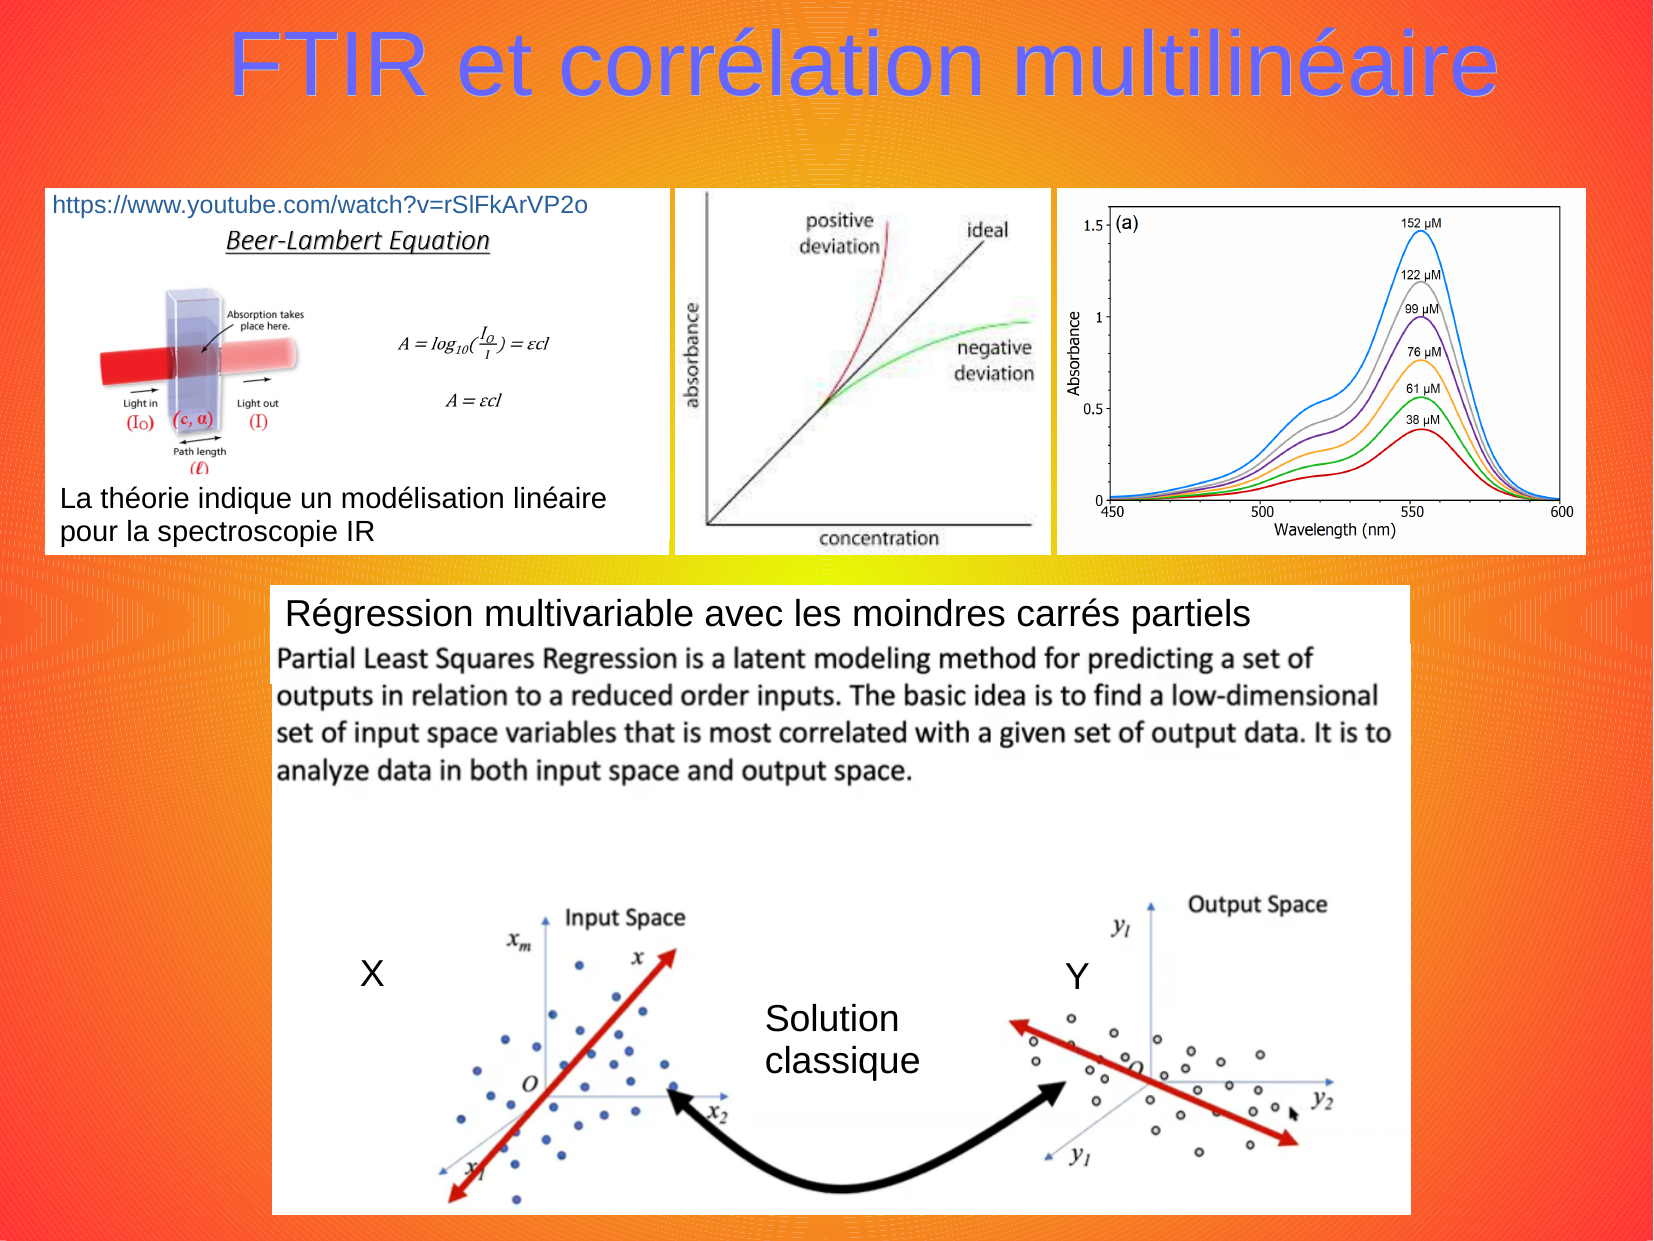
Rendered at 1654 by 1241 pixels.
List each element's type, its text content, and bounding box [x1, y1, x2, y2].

picture [675, 188, 1051, 556]
text_box X [345, 945, 466, 1002]
text_box https://www.youtube.com/watch?v=rSlFkArVP2o [37, 183, 871, 241]
picture [272, 644, 1411, 1215]
text_box La théorie indique un modélisation linéaire pour la spectroscopie IR [45, 474, 670, 555]
text_box Y [1050, 948, 1171, 1006]
text_box Solution classique [750, 990, 993, 1131]
picture [45, 241, 670, 474]
title FTIR et corrélation multilinéaire [121, 12, 1609, 116]
text_box Régression multivariable avec les moindres carrés partiels [270, 585, 1411, 684]
picture [1057, 188, 1586, 556]
